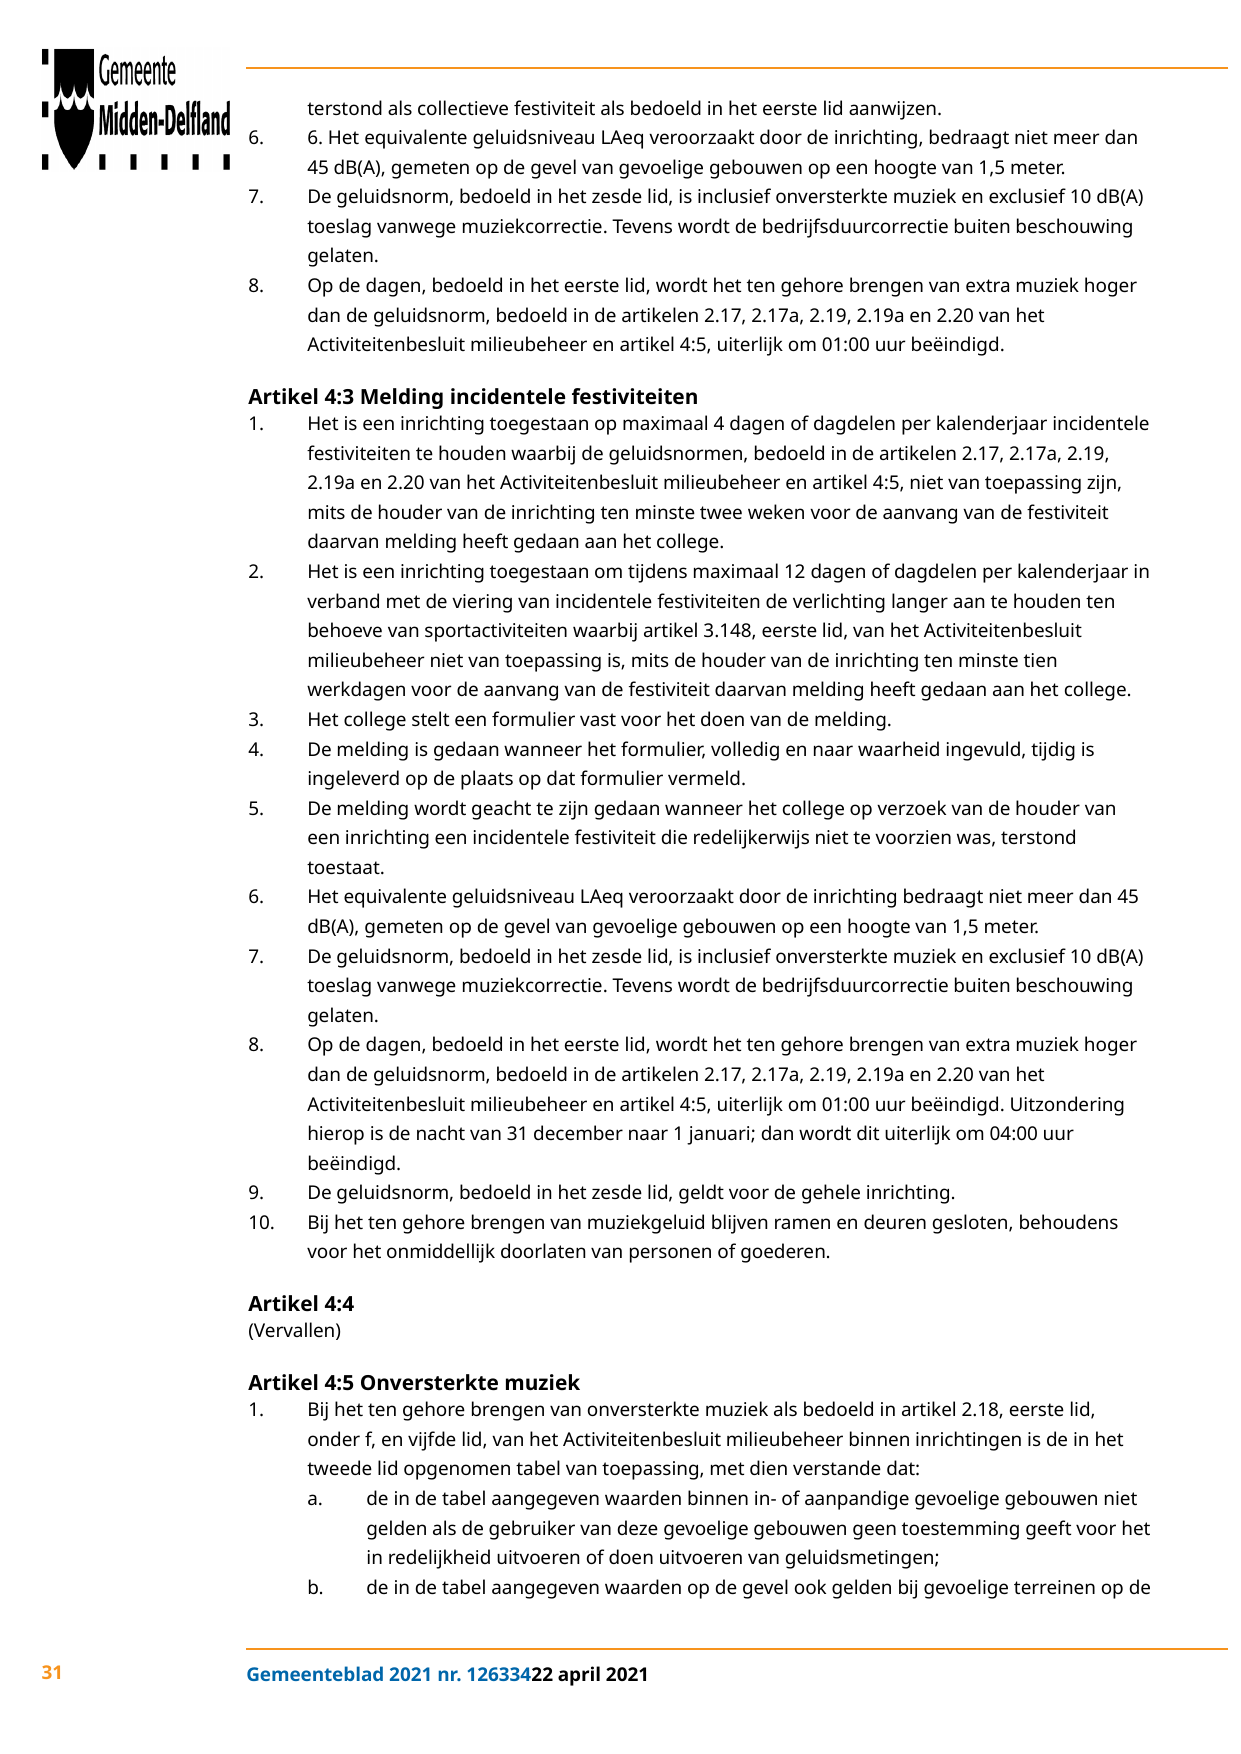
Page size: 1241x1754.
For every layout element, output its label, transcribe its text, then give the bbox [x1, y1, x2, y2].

list Bij het ten gehore brengen van muziekgeluid blijven ramen en deuren gesloten, behoudens voor het onmiddellijk doorlaten van personen of goederen. [248, 1209, 1152, 1264]
list terstond als collectieve festiviteit als bedoeld in het eerste lid aanwijzen. [248, 95, 1152, 121]
list Bij het ten gehore brengen van onversterkte muziek als bedoeld in artikel 2.18, eerste lid, onder f, en vijfde lid, van het Activiteitenbesluit milieubeheer binnen inrichtingen is de in het tweede lid opgenomen tabel van toepassing, met dien verstande dat: [248, 1396, 1152, 1481]
list de in de tabel aangegeven waarden binnen in- of aanpandige gevoelige gebouwen niet gelden als de gebruiker van deze gevoelige gebouwen geen toestemming geeft voor het in redelijkheid uitvoeren of doen uitvoeren van geluidsmetingen; [307, 1485, 1152, 1570]
list Het is een inrichting toegestaan om tijdens maximaal 12 dagen of dagdelen per kalenderjaar in verband met de viering van incidentele festiviteiten de verlichting langer aan te houden ten behoeve van sportactiviteiten waarbij artikel 3.148, eerste lid, van het Activiteitenbesluit milieubeheer niet van toepassing is, mits de houder van de inrichting ten minste tien werkdagen voor de aanvang van de festiviteit daarvan melding heeft gedaan aan het college. [248, 558, 1152, 702]
list De geluidsnorm, bedoeld in het zesde lid, geldt voor de gehele inrichting. [248, 1179, 1152, 1205]
picture [41, 47, 231, 172]
text Artikel 4:3 Melding incidentele festiviteiten [248, 382, 1152, 410]
list De melding is gedaan wanneer het formulier, volledig en naar waarheid ingevuld, tijdig is ingeleverd op de plaats op dat formulier vermeld. [248, 736, 1152, 791]
list De geluidsnorm, bedoeld in het zesde lid, is inclusief onversterkte muziek en exclusief 10 dB(A) toeslag vanwege muziekcorrectie. Tevens wordt de bedrijfsduurcorrectie buiten beschouwing gelaten. [248, 943, 1152, 1028]
list Op de dagen, bedoeld in het eerste lid, wordt het ten gehore brengen van extra muziek hoger dan de geluidsnorm, bedoeld in de artikelen 2.17, 2.17a, 2.19, 2.19a en 2.20 van het Activiteitenbesluit milieubeheer en artikel 4:5, uiterlijk om 01:00 uur beëindigd. [248, 272, 1152, 357]
list De geluidsnorm, bedoeld in het zesde lid, is inclusief onversterkte muziek en exclusief 10 dB(A) toeslag vanwege muziekcorrectie. Tevens wordt de bedrijfsduurcorrectie buiten beschouwing gelaten. [248, 183, 1152, 268]
list 6. Het equivalente geluidsniveau LAeq veroorzaakt door de inrichting, bedraagt niet meer dan 45 dB(A), gemeten op de gevel van gevoelige gebouwen op een hoogte van 1,5 meter. [248, 124, 1152, 180]
text (Vervallen) [248, 1317, 1152, 1343]
text Artikel 4:4 [248, 1289, 1152, 1317]
list Het equivalente geluidsniveau LAeq veroorzaakt door de inrichting bedraagt niet meer dan 45 dB(A), gemeten op de gevel van gevoelige gebouwen op een hoogte van 1,5 meter. [248, 884, 1152, 939]
list Op de dagen, bedoeld in het eerste lid, wordt het ten gehore brengen van extra muziek hoger dan de geluidsnorm, bedoeld in de artikelen 2.17, 2.17a, 2.19, 2.19a en 2.20 van het Activiteitenbesluit milieubeheer en artikel 4:5, uiterlijk om 01:00 uur beëindigd. Uitzondering hierop is de nacht van 31 december naar 1 januari; dan wordt dit uiterlijk om 04:00 uur beëindigd. [248, 1032, 1152, 1176]
list De melding wordt geacht te zijn gedaan wanneer het college op verzoek van de houder van een inrichting een incidentele festiviteit die redelijkerwijs niet te voorzien was, terstond toestaat. [248, 795, 1152, 880]
list Het is een inrichting toegestaan op maximaal 4 dagen of dagdelen per kalenderjaar incidentele festiviteiten te houden waarbij de geluidsnormen, bedoeld in de artikelen 2.17, 2.17a, 2.19, 2.19a en 2.20 van het Activiteitenbesluit milieubeheer en artikel 4:5, niet van toepassing zijn, mits de houder van de inrichting ten minste twee weken voor de aanvang van de festiviteit daarvan melding heeft gedaan aan het college. [248, 410, 1152, 554]
list Het college stelt een formulier vast voor het doen van de melding. [248, 706, 1152, 732]
text Artikel 4:5 Onversterkte muziek [248, 1368, 1152, 1396]
list de in de tabel aangegeven waarden op de gevel ook gelden bij gevoelige terreinen op de [307, 1574, 1152, 1599]
